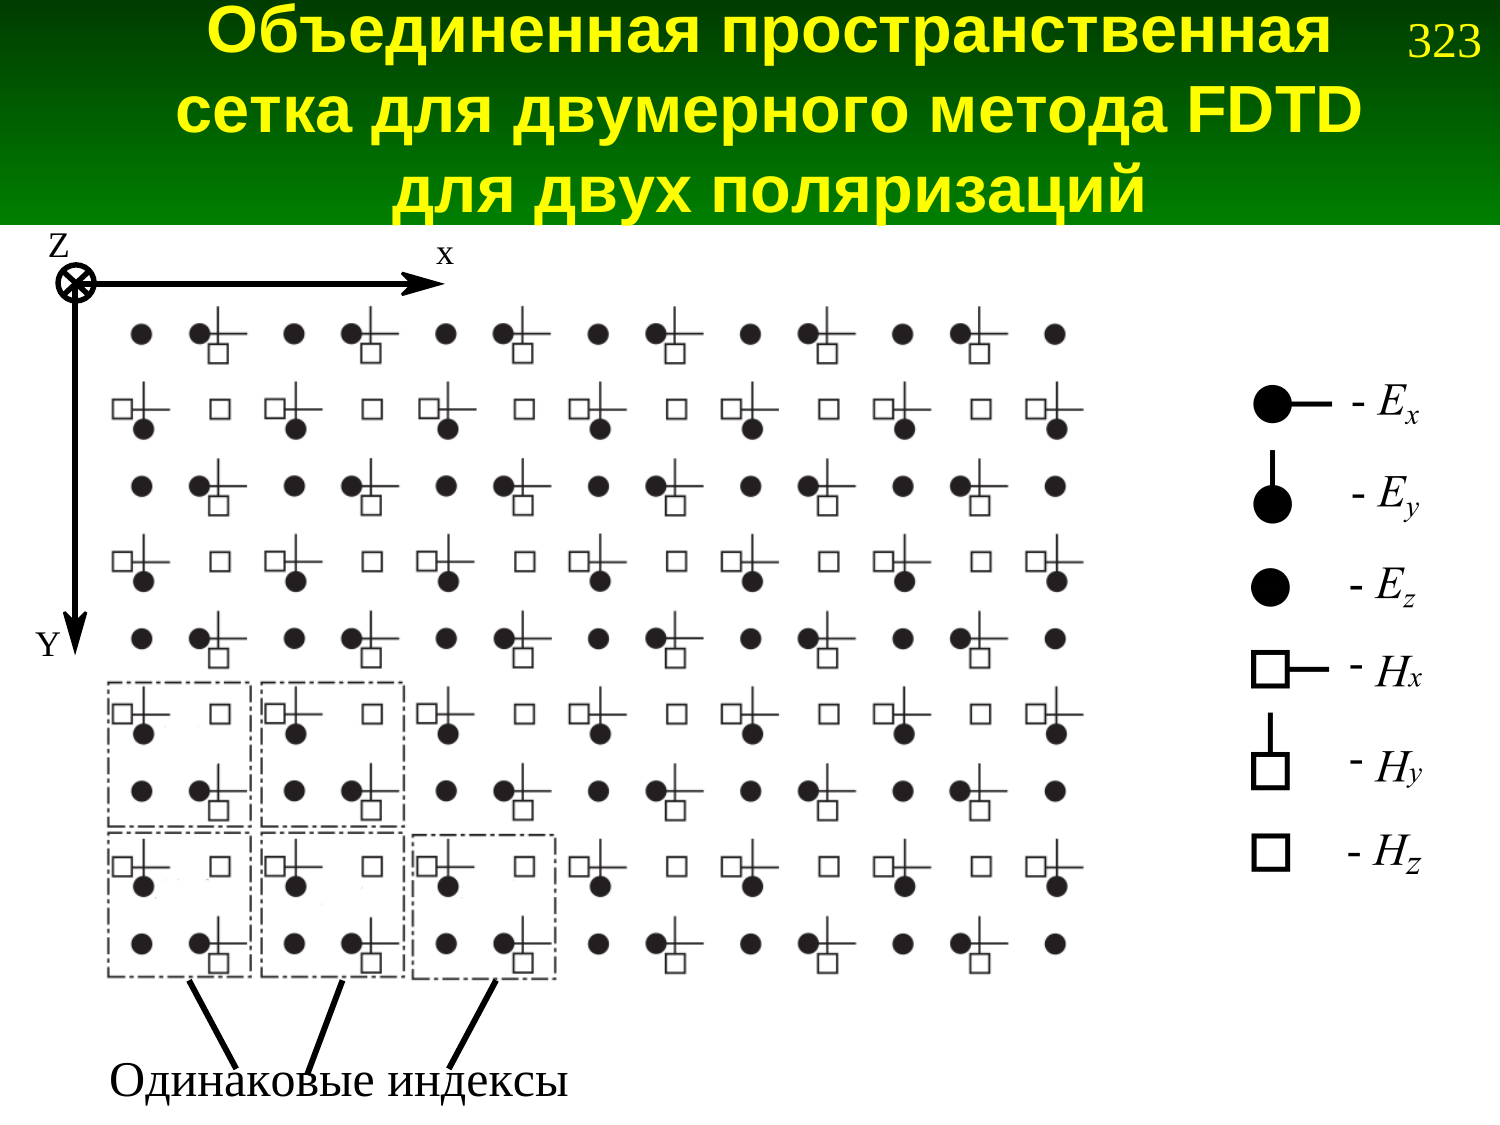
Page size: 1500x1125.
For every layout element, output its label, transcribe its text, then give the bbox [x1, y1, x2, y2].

title Объединенная пространственная сетка для двумерного метода FDTD для двух поляризаций [100, 0, 1441, 234]
picture [35, 233, 1111, 1012]
picture [1251, 371, 1459, 875]
text_box Одинаковые индексы [94, 1039, 584, 1115]
